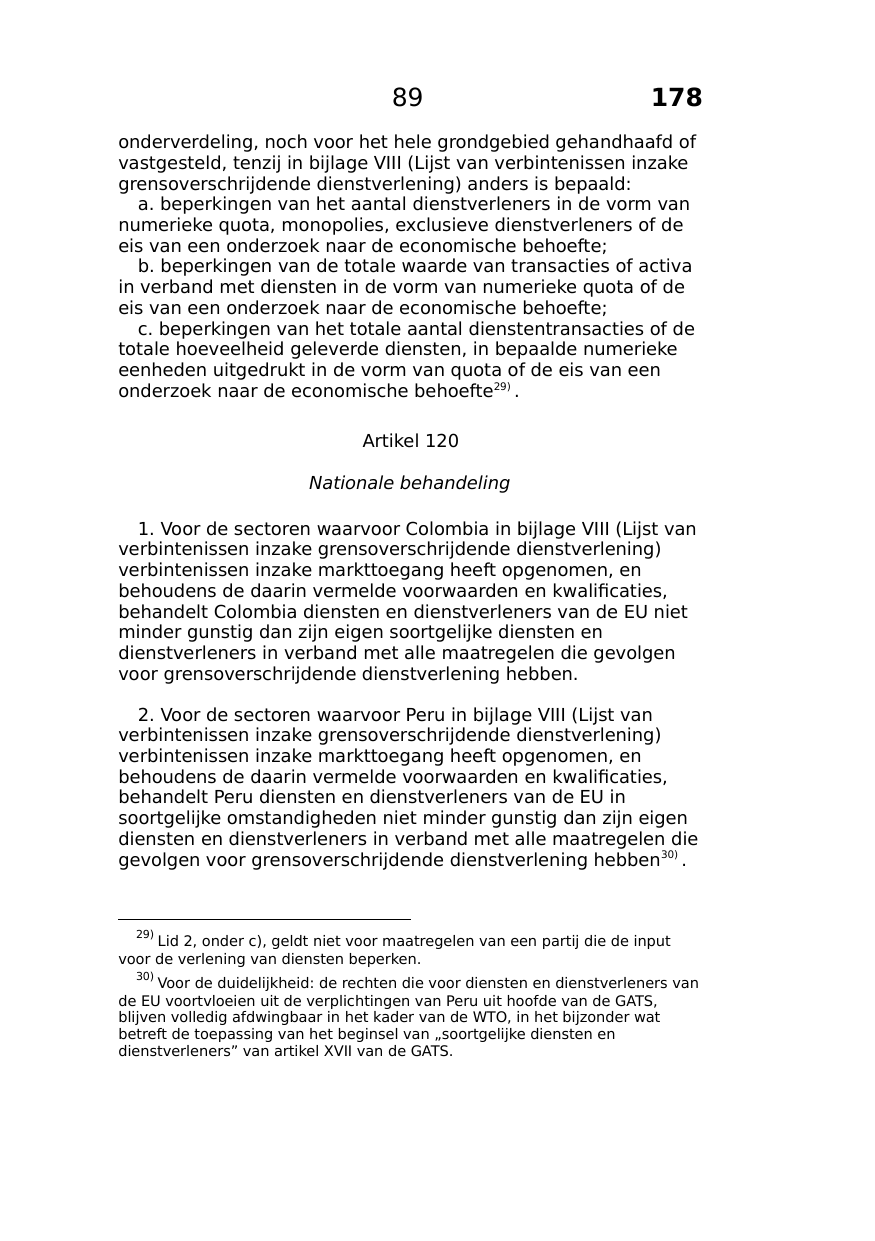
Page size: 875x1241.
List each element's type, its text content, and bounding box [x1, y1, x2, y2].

text onderverdeling, noch voor het hele grondgebied gehandhaafd of vastgesteld, tenzij in bijlage VIII (Lijst van verbintenissen inzake grensoverschrijdende dienstverlening) anders is bepaald: [118, 132, 703, 194]
text 1. Voor de sectoren waarvoor Colombia in bijlage VIII (Lijst van verbintenissen inzake grensoverschrijdende dienstverlening) verbintenissen inzake markttoegang heeft opgenomen, en behoudens de daarin vermelde voorwaarden en kwalificaties, behandelt Colombia diensten en dienstverleners van de EU niet minder gunstig dan zijn eigen soortgelijke diensten en dienstverleners in verband met alle maatregelen die gevolgen voor grensoverschrijdende dienstverlening hebben. [118, 518, 703, 684]
text Lid 2, onder c), geldt niet voor maatregelen van een partij die de input voor de verlening van diensten beperken. [118, 928, 703, 967]
text 2. Voor de sectoren waarvoor Peru in bijlage VIII (Lijst van verbintenissen inzake grensoverschrijdende dienstverlening) verbintenissen inzake markttoegang heeft opgenomen, en behoudens de daarin vermelde voorwaarden en kwalificaties, behandelt Peru diensten en dienstverleners van de EU in soortgelijke omstandigheden niet minder gunstig dan zijn eigen diensten en dienstverleners in verband met alle maatregelen die gevolgen voor grensoverschrijdende dienstverlening hebben. [118, 704, 703, 870]
text Voor de duidelijkheid: de rechten die voor diensten en dienstverleners van de EU voortvloeien uit de verplichtingen van Peru uit hoofde van de GATS, blijven volledig afdwingbaar in het kader van de WTO, in het bijzonder wat betreft de toepassing van het beginsel van „soortgelijke diensten en dienstverleners” van artikel XVII van de GATS. [118, 970, 703, 1060]
text b. beperkingen van de totale waarde van transacties of activa in verband met diensten in de vorm van numerieke quota of de eis van een onderzoek naar de economische behoefte; [118, 256, 703, 318]
text a. beperkingen van het aantal dienstverleners in de vorm van numerieke quota, monopolies, exclusieve dienstverleners of de eis van een onderzoek naar de economische behoefte; [118, 194, 703, 256]
subtitle Artikel 120 Nationale behandeling [118, 431, 703, 493]
text c. beperkingen van het totale aantal dienstentransacties of de totale hoeveelheid geleverde diensten, in bepaalde numerieke eenheden uitgedrukt in de vorm van quota of de eis van een onderzoek naar de economische behoefte. [118, 318, 703, 401]
